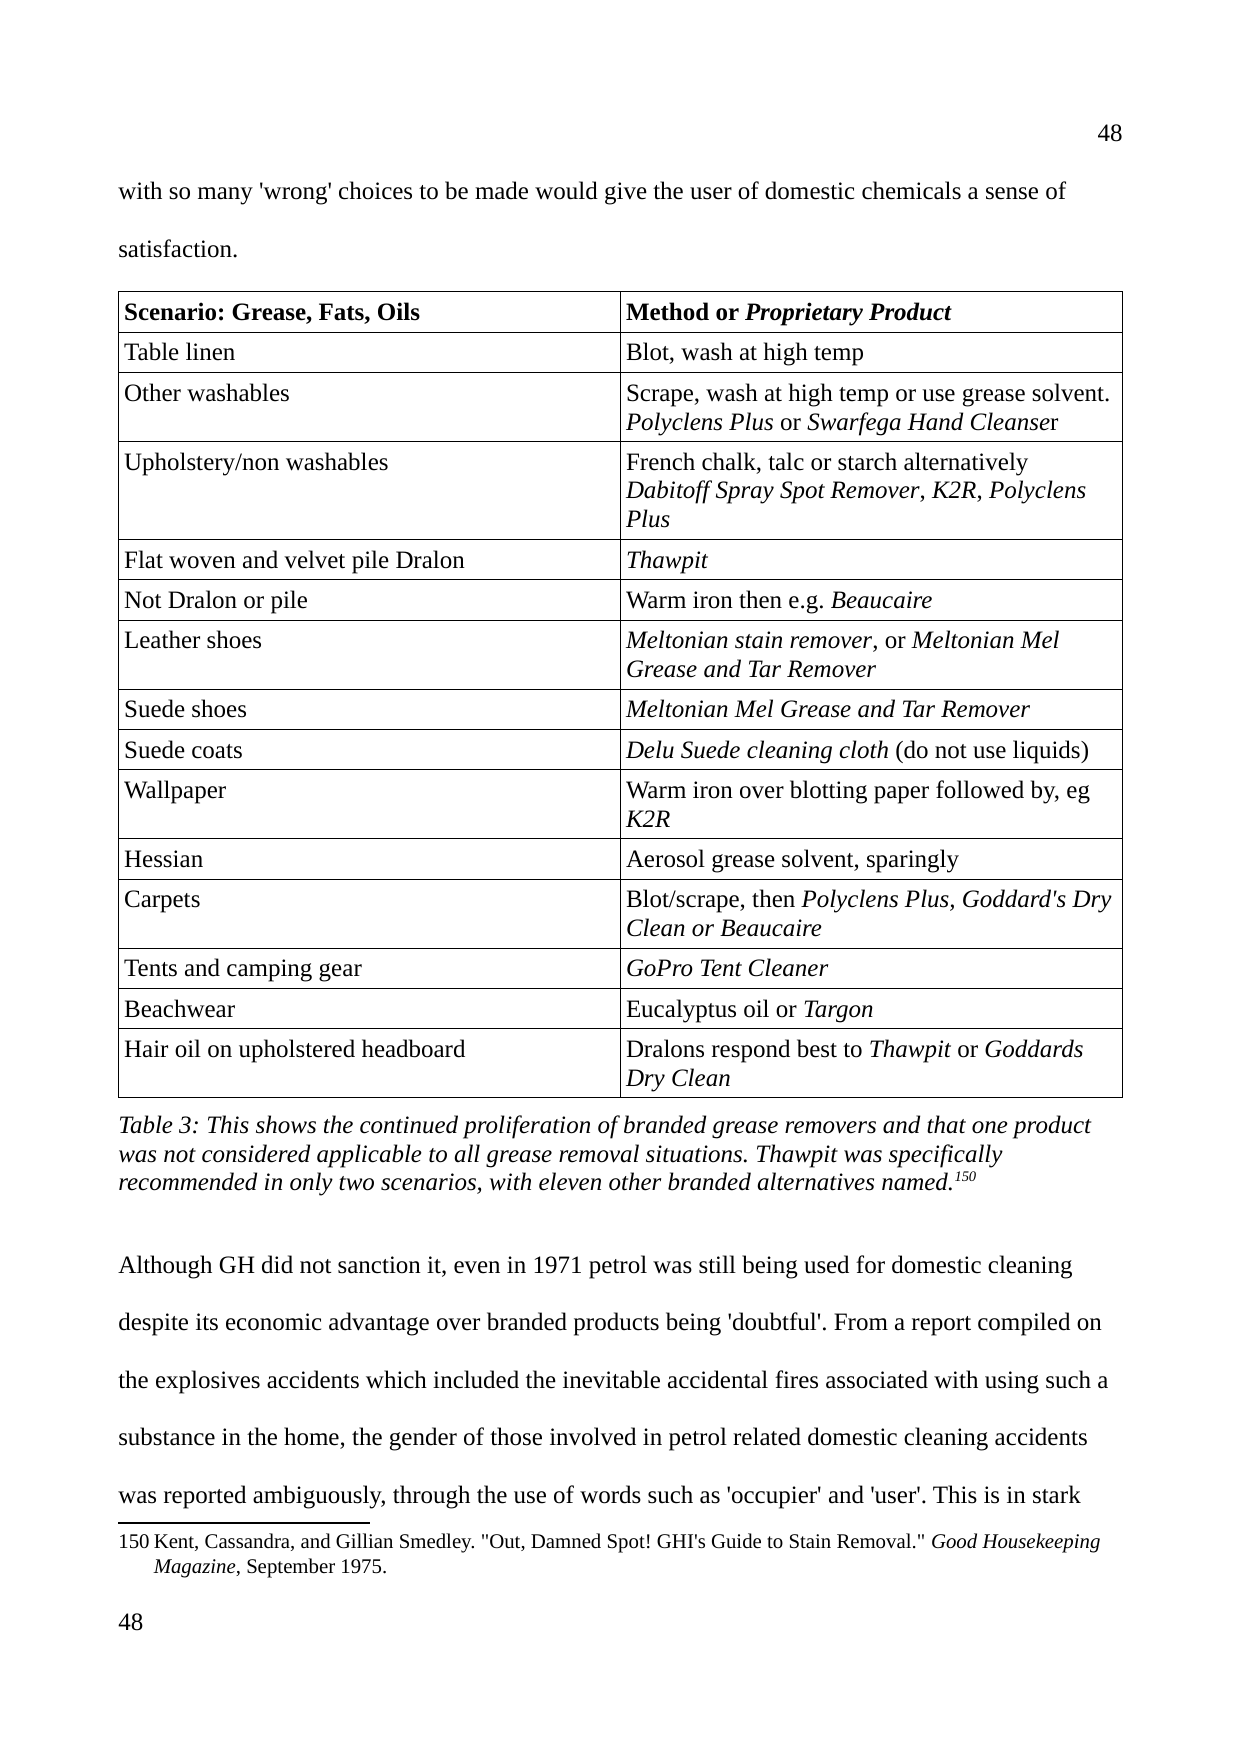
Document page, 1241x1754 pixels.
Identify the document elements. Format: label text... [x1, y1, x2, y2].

table_cell Beachwear [119, 989, 620, 1028]
table_cell Suede shoes [119, 690, 620, 729]
table_cell Upholstery/non washables [119, 442, 620, 539]
table_cell Table linen [119, 333, 620, 372]
table_cell Blot/scrape, then Polyclens Plus, Goddard's Dry Clean or Beaucaire [621, 880, 1122, 948]
table_header Scenario: Grease, Fats, Oils [119, 292, 620, 332]
table_header Method or Proprietary Product [621, 292, 1122, 332]
table_cell Warm iron over blotting paper followed by, eg K2R [621, 770, 1122, 838]
table_cell Wallpaper [119, 770, 620, 838]
table_cell Not Dralon or pile [119, 580, 620, 619]
table_cell GoPro Tent Cleaner [621, 949, 1122, 988]
text Table 3: This shows the continued proliferation of branded grease removers and that one product was not considered applicable to all grease removal situations. Thawpit was specifically recommended in only two scenarios, with eleven other branded alternatives named. [118, 1110, 1122, 1196]
table_cell Scrape, wash at high temp or use grease solvent. Polyclens Plus or Swarfega Hand Cleanser [621, 373, 1122, 441]
table_cell Other washables [119, 373, 620, 441]
text Kent, Cassandra, and Gillian Smedley. "Out, Damned Spot! GHI's Guide to Stain Removal." Good Housekeeping Magazine, September 1975. [118, 1529, 1122, 1578]
table_cell Leather shoes [119, 621, 620, 688]
table_cell Aerosol grease solvent, sparingly [621, 839, 1122, 878]
table_cell Thawpit [621, 540, 1122, 579]
table_cell Suede coats [119, 730, 620, 769]
table_cell Delu Suede cleaning cloth (do not use liquids) [621, 730, 1122, 769]
table_cell Warm iron then e.g. Beaucaire [621, 580, 1122, 619]
table_cell French chalk, talc or starch alternatively Dabitoff Spray Spot Remover, K2R, Polyclens Plus [621, 442, 1122, 539]
table_cell Blot, wash at high temp [621, 333, 1122, 372]
text with so many 'wrong' choices to be made would give the user of domestic chemicals a sense of satisfaction. [118, 176, 1122, 263]
table_cell Hair oil on upholstered headboard [119, 1029, 620, 1097]
table_cell Meltonian Mel Grease and Tar Remover [621, 690, 1122, 729]
table_cell Eucalyptus oil or Targon [621, 989, 1122, 1028]
table_cell Dralons respond best to Thawpit or Goddards Dry Clean [621, 1029, 1122, 1097]
table_cell Carpets [119, 880, 620, 948]
text Although GH did not sanction it, even in 1971 petrol was still being used for domestic cleaning despite its economic advantage over branded products being 'doubtful'. From a report compiled on the explosives accidents which included the inevitable accidental fires associated with using such a substance in the home, the gender of those involved in petrol related domestic cleaning accidents was reported ambiguously, through the use of words such as 'occupier' and 'user'. This is in stark [118, 1250, 1122, 1509]
table_cell Meltonian stain remover, or Meltonian Mel Grease and Tar Remover [621, 621, 1122, 688]
table_cell Flat woven and velvet pile Dralon [119, 540, 620, 579]
table_cell Tents and camping gear [119, 949, 620, 988]
table_cell Hessian [119, 839, 620, 878]
